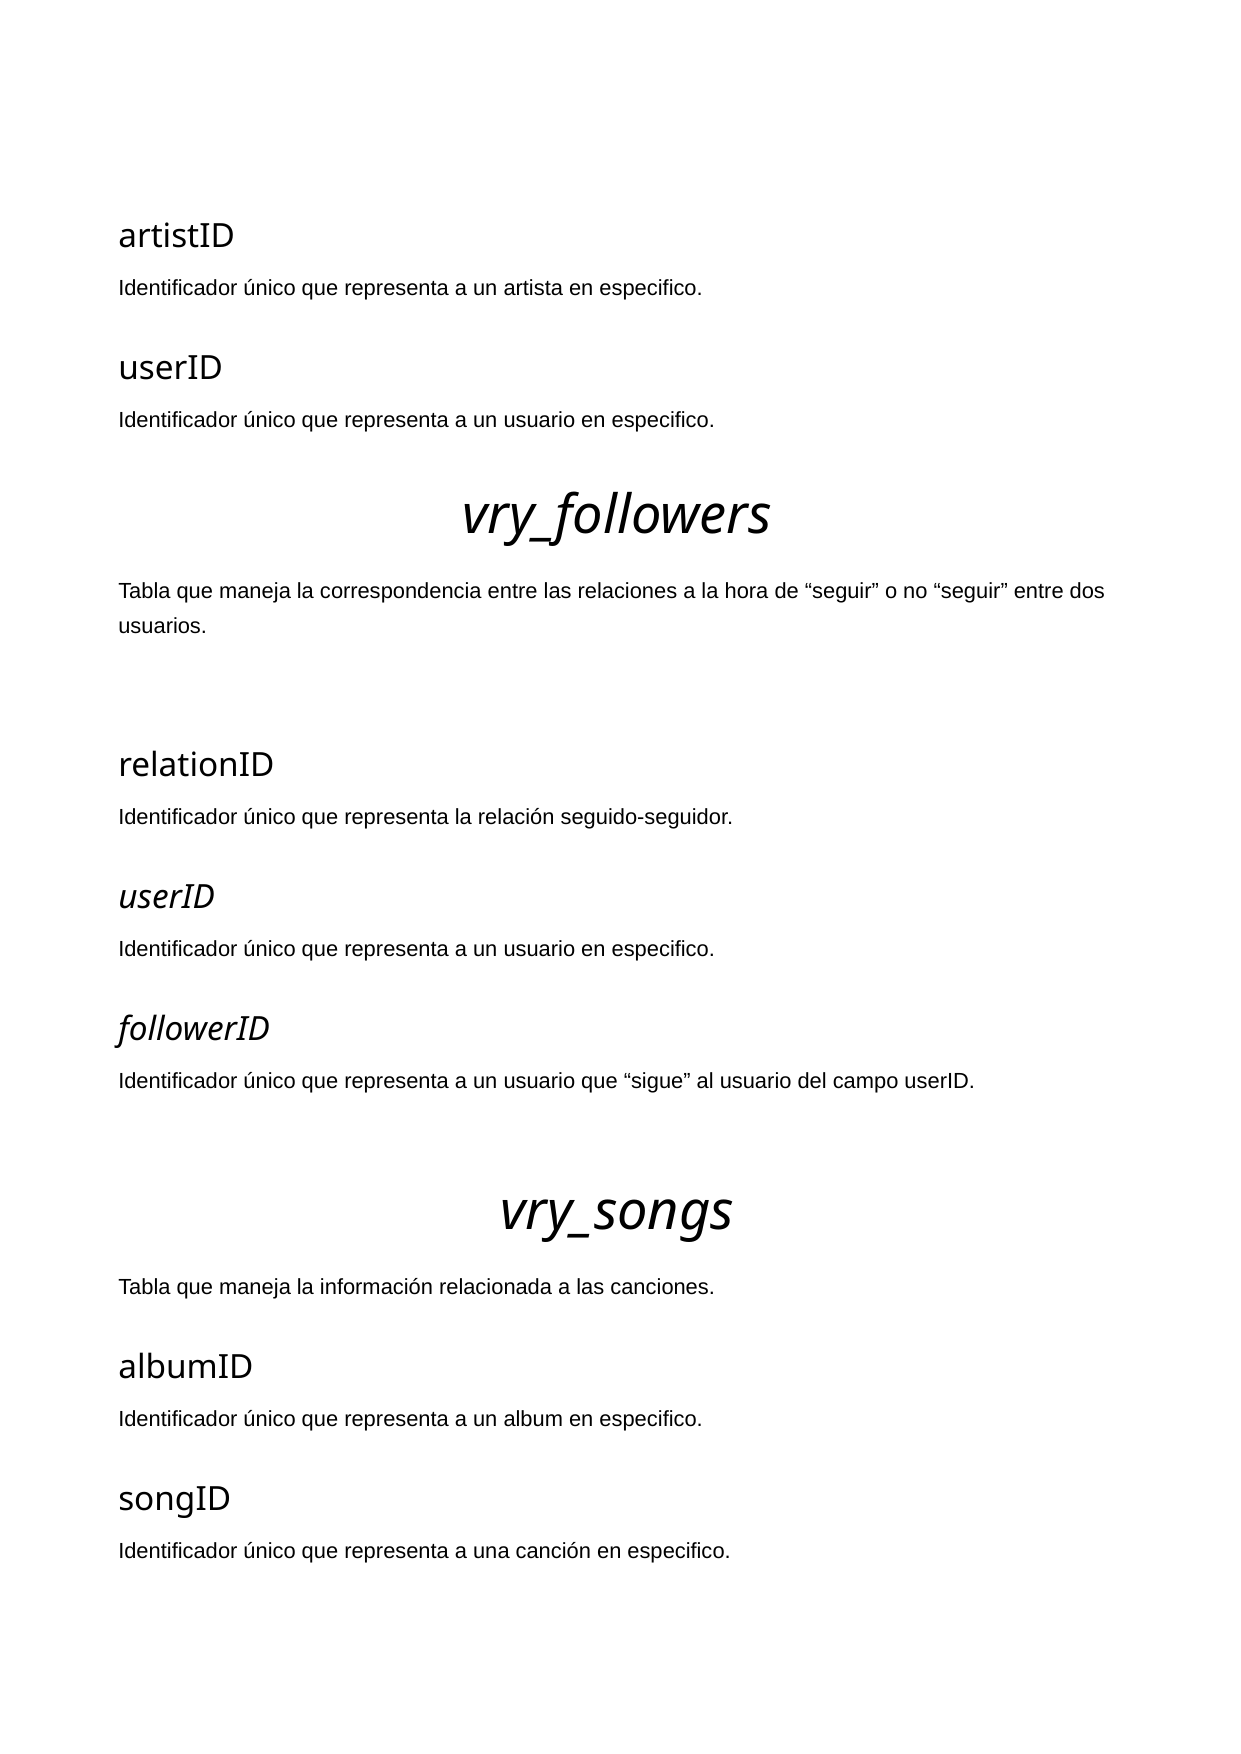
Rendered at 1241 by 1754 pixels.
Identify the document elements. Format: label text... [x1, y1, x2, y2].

text Identificador único que representa a un artista en especifico. [118, 275, 1122, 300]
text relationID [118, 741, 1122, 787]
text vry_followers [118, 476, 1122, 550]
text userID [118, 344, 1122, 389]
text albumID [118, 1343, 1122, 1388]
text Identificador único que representa a un album en especifico. [118, 1406, 1122, 1431]
text Identificador único que representa la relación seguido-seguidor. [118, 804, 1122, 829]
text Identificador único que representa a un usuario que “sigue” al usuario del campo userID. [118, 1068, 1122, 1093]
text vry_songs [118, 1172, 1122, 1246]
text followerID [118, 1005, 1122, 1051]
text Tabla que maneja la información relacionada a las canciones. [118, 1273, 1122, 1299]
text songID [118, 1475, 1122, 1520]
text Tabla que maneja la correspondencia entre las relaciones a la hora de “seguir” o no “seguir” entre dos usuarios. [118, 578, 1122, 638]
text userID [118, 873, 1122, 918]
text Identificador único que representa a una canción en especifico. [118, 1537, 1122, 1563]
text Identificador único que representa a un usuario en especifico. [118, 407, 1122, 432]
text artistID [118, 212, 1122, 257]
text Identificador único que representa a un usuario en especifico. [118, 936, 1122, 961]
